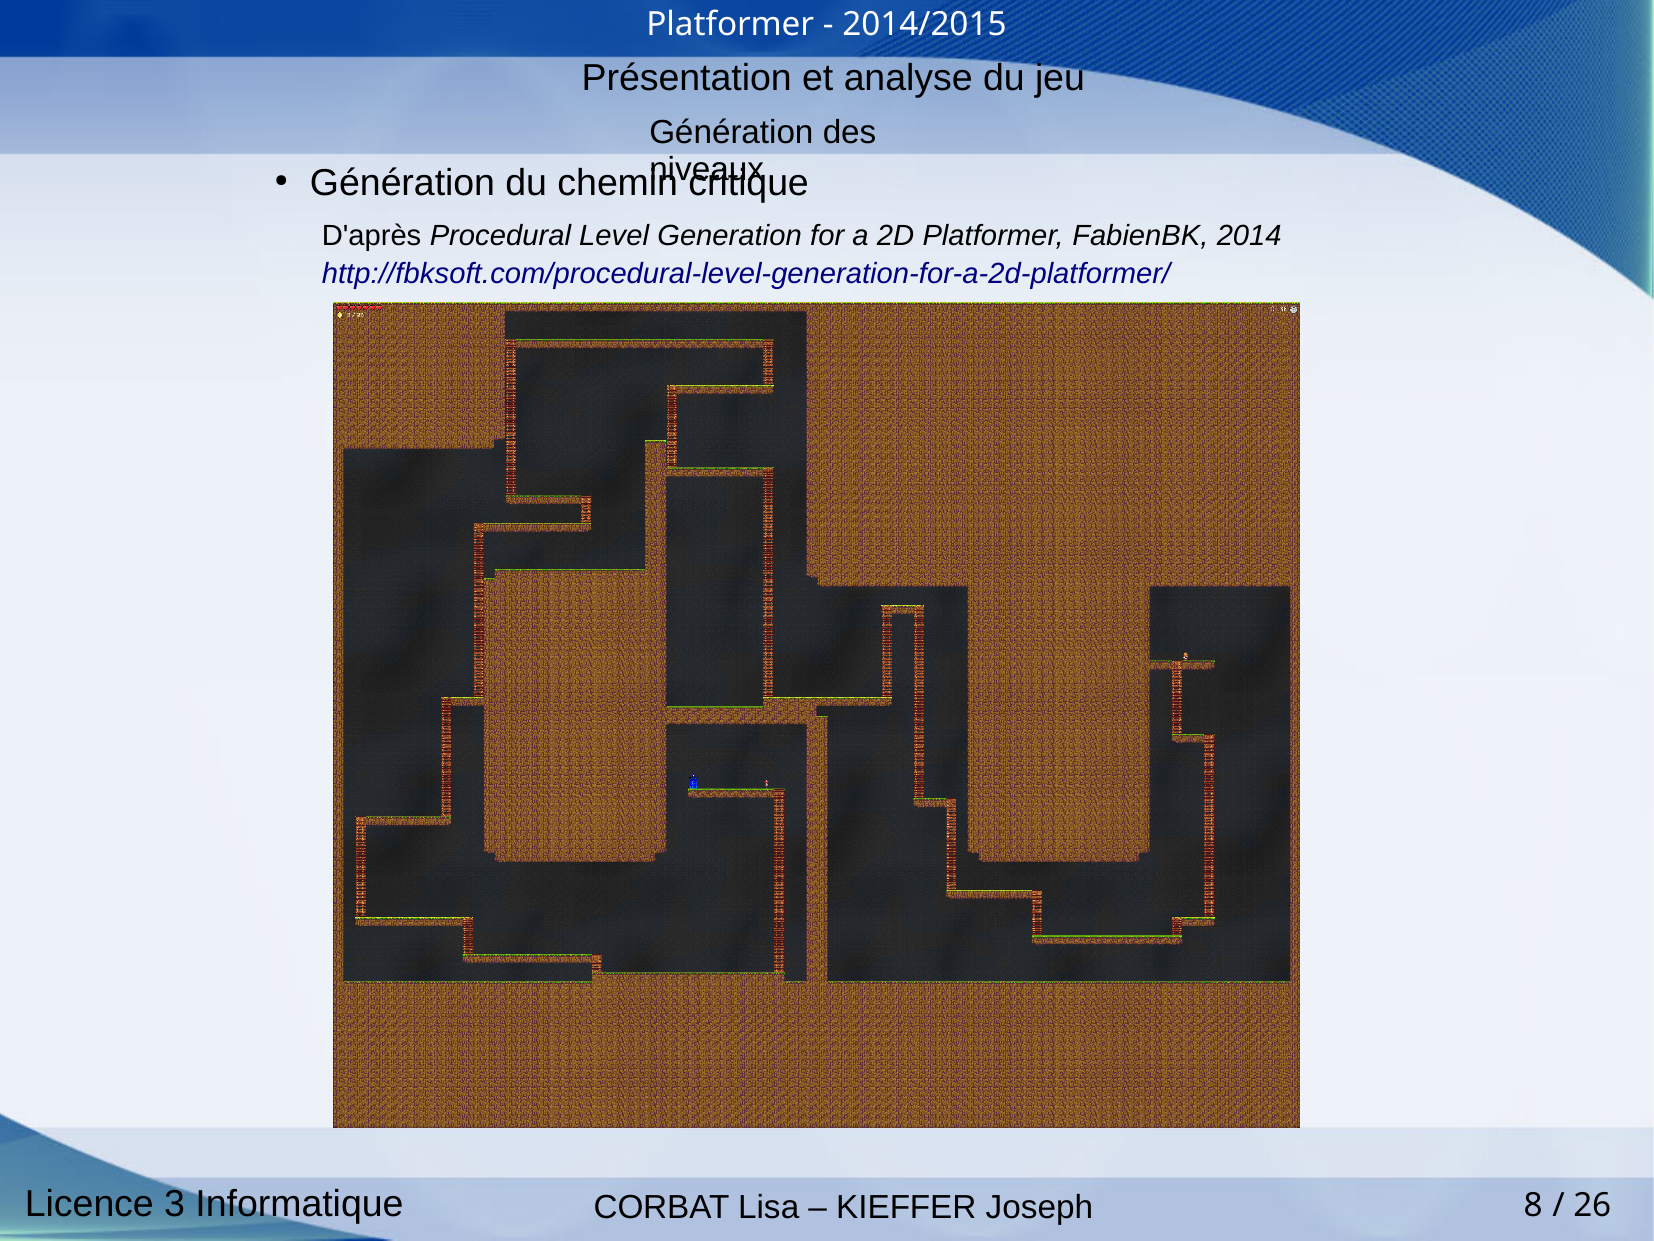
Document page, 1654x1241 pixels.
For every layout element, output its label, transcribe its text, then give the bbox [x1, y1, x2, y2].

text_box Présentation et analyse du jeu [566, 49, 1134, 107]
text_box Génération des niveaux [634, 107, 1016, 159]
picture [0, 0, 1654, 1241]
text_box D'après Procedural Level Generation for a 2D Platformer, FabienBK, 2014 http://fbksoft.com/procedural-level-generation-for-a-2d-platformer/ [307, 206, 1477, 304]
text_box Génération du chemin critique [259, 153, 824, 225]
